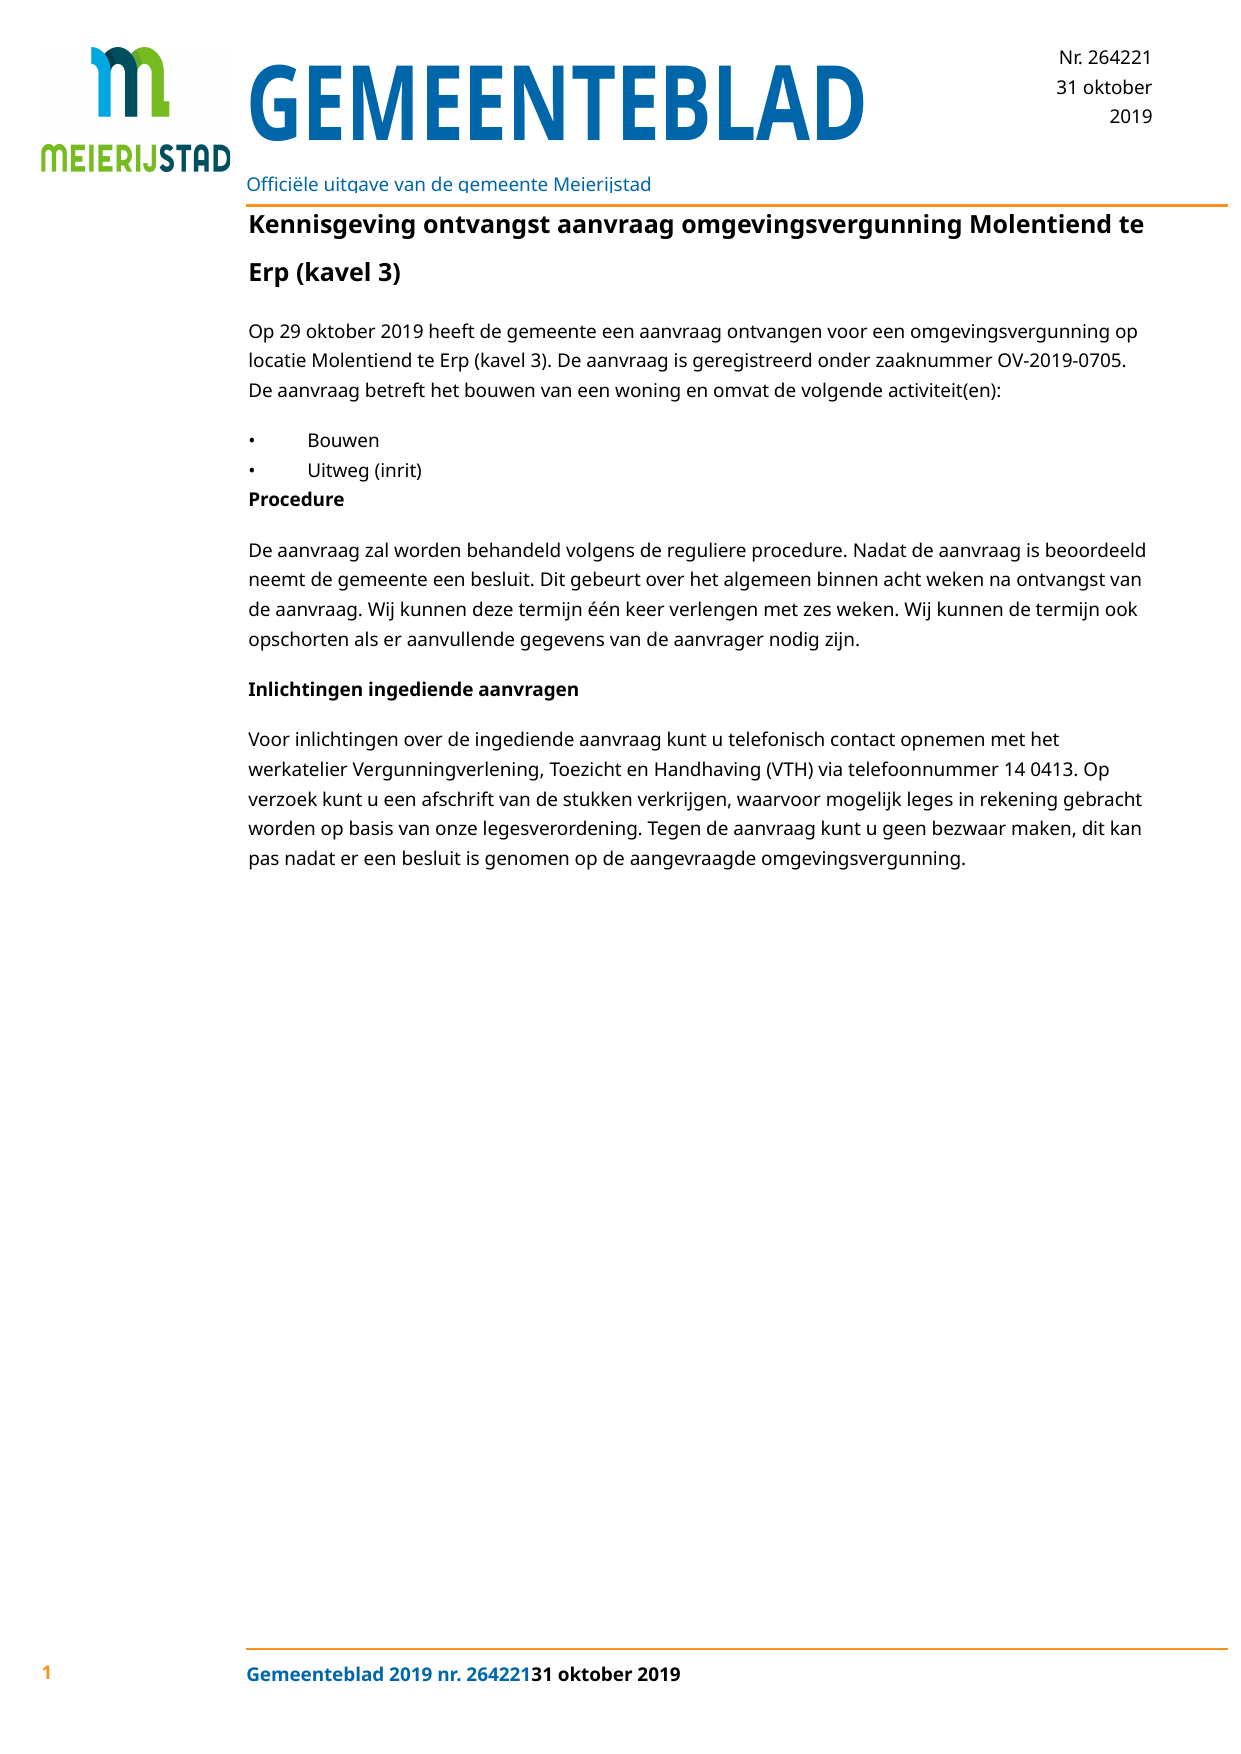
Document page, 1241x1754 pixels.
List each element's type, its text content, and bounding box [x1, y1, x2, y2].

picture [41, 47, 231, 172]
list Bouwen [248, 427, 1152, 453]
text De aanvraag zal worden behandeld volgens de reguliere procedure. Nadat de aanvraag is beoordeeld neemt de gemeente een besluit. Dit gebeurt over het algemeen binnen acht weken na ontvangst van de aanvraag. Wij kunnen deze termijn één keer verlengen met zes weken. Wij kunnen de termijn ook opschorten als er aanvullende gegevens van de aanvrager nodig zijn. [248, 537, 1152, 652]
text Inlichtingen ingediende aanvragen [248, 676, 1152, 702]
list Uitweg (inrit) [248, 457, 1152, 483]
text Op 29 oktober 2019 heeft de gemeente een aanvraag ontvangen voor een omgevingsvergunning op locatie Molentiend te Erp (kavel 3). De aanvraag is geregistreerd onder zaaknummer OV-2019-0705. De aanvraag betreft het bouwen van een woning en omvat de volgende activiteit(en): [248, 318, 1152, 403]
text Voor inlichtingen over de ingediende aanvraag kunt u telefonisch contact opnemen met het werkatelier Vergunningverlening, Toezicht en Handhaving (VTH) via telefoonnummer 14 0413. Op verzoek kunt u een afschrift van de stukken verkrijgen, waarvoor mogelijk leges in rekening gebracht worden op basis van onze legesverordening. Tegen de aanvraag kunt u geen bezwaar maken, dit kan pas nadat er een besluit is genomen op de aangevraagde omgevingsvergunning. [248, 727, 1152, 871]
text Kennisgeving ontvangst aanvraag omgevingsvergunning Molentiend te Erp (kavel 3) [248, 207, 1152, 288]
text Procedure [248, 487, 1152, 512]
